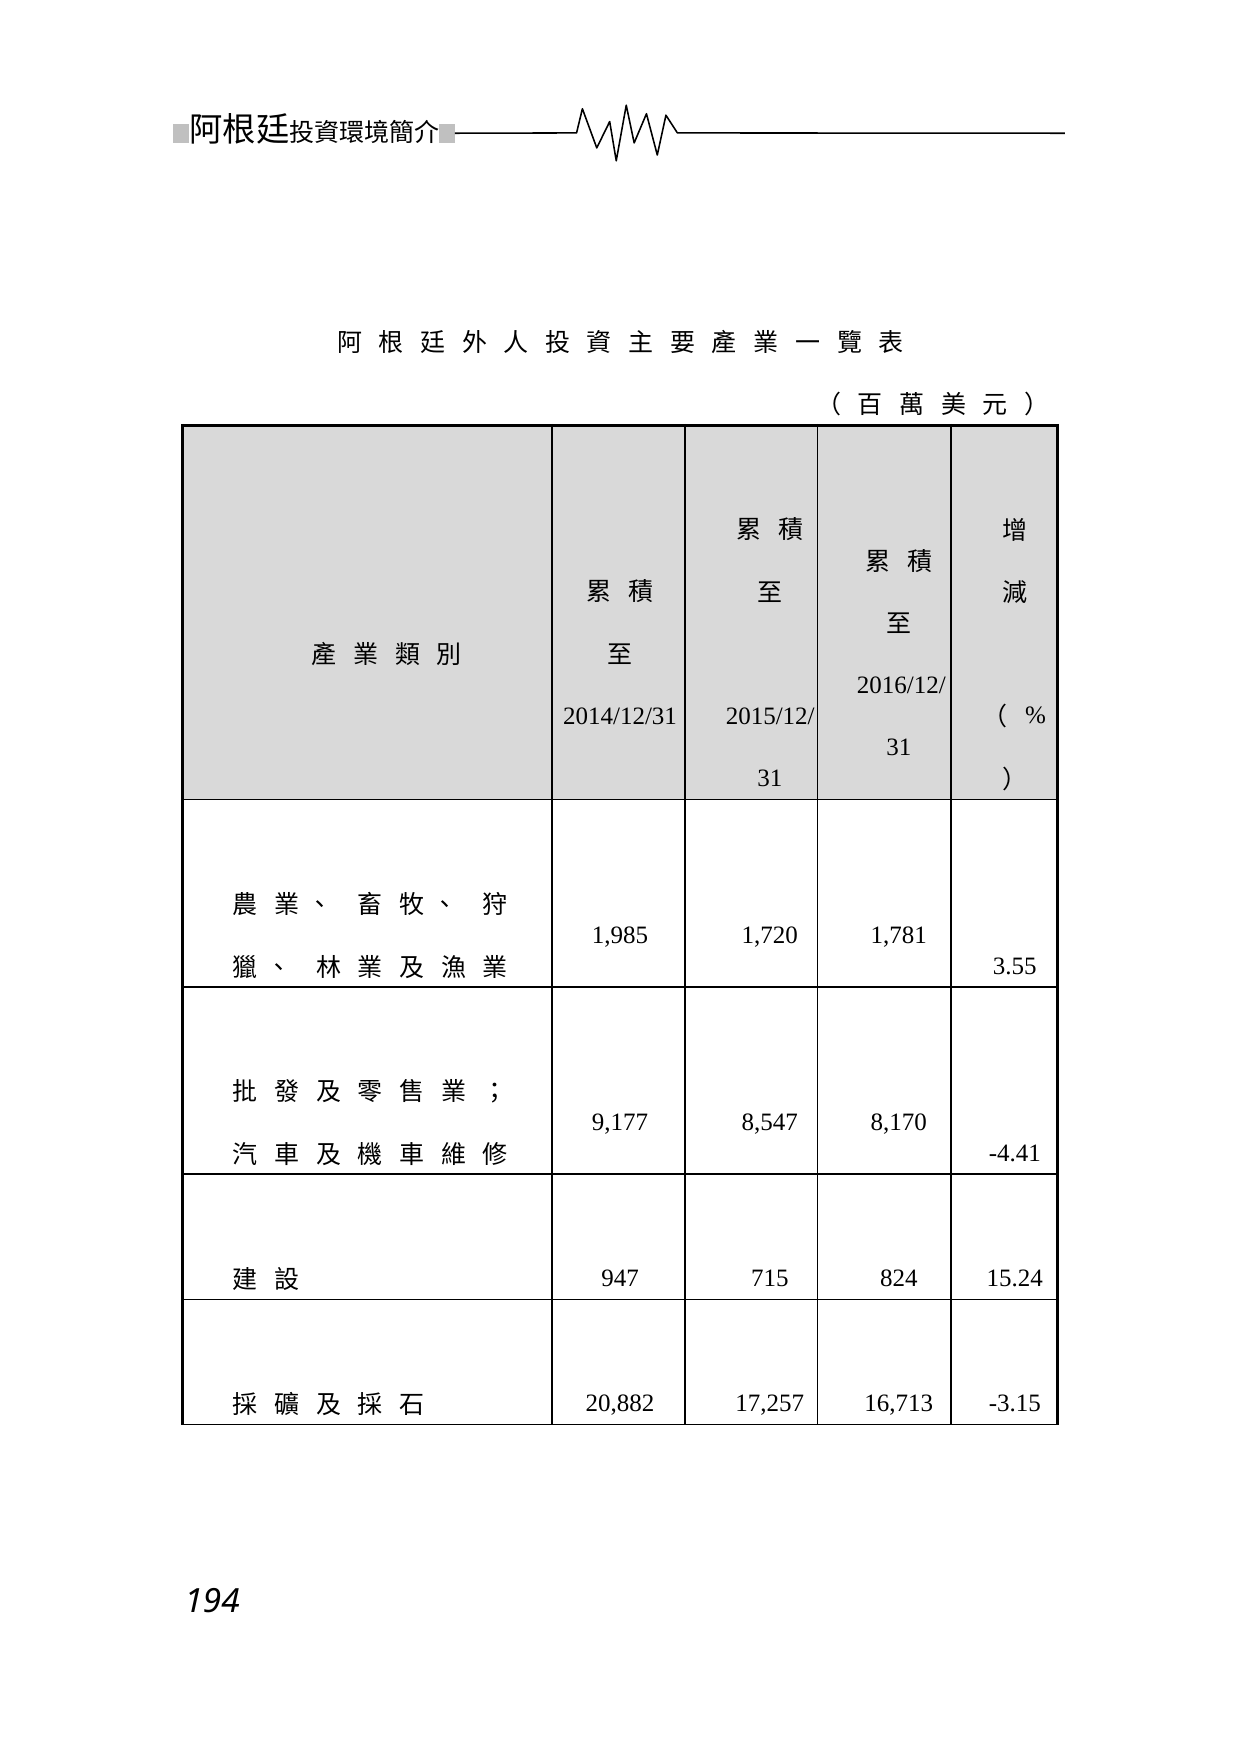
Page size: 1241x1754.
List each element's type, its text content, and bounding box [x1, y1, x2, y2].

table_cell 16,713 [818, 1300, 950, 1424]
text （百萬美元） [183, 361, 1058, 424]
table_cell 農業、畜牧、狩獵、林業及漁業 [184, 800, 551, 986]
text 阿根廷外人投資主要產業一覽表 [183, 299, 1058, 361]
table_cell 17,257 [686, 1300, 817, 1424]
table_cell 947 [553, 1175, 684, 1299]
table_header 產業類別 [184, 427, 551, 799]
table_cell 15.24 [952, 1175, 1056, 1299]
table_cell 批發及零售業；汽車及機車維修 [184, 988, 551, 1173]
table_cell 1,781 [818, 800, 950, 986]
table_cell 1,985 [553, 800, 684, 986]
table_header 累積至 2016/12/31 [818, 427, 950, 799]
table_header 累積至 2015/12/31 [686, 427, 817, 799]
table_cell 9,177 [553, 988, 684, 1173]
table_cell 建設 [184, 1175, 551, 1299]
table_header 累積至 2014/12/31 [553, 427, 684, 799]
table_cell 715 [686, 1175, 817, 1299]
table_cell 採礦及採石 [184, 1300, 551, 1424]
table_cell 3.55 [952, 800, 1056, 986]
table_header 增減 （%） [952, 427, 1056, 799]
table_cell 8,170 [818, 988, 950, 1173]
table_cell -4.41 [952, 988, 1056, 1173]
table_cell 8,547 [686, 988, 817, 1173]
table_cell 1,720 [686, 800, 817, 986]
table_cell 824 [818, 1175, 950, 1299]
table_cell -3.15 [952, 1300, 1056, 1424]
table_cell 20,882 [553, 1300, 684, 1424]
